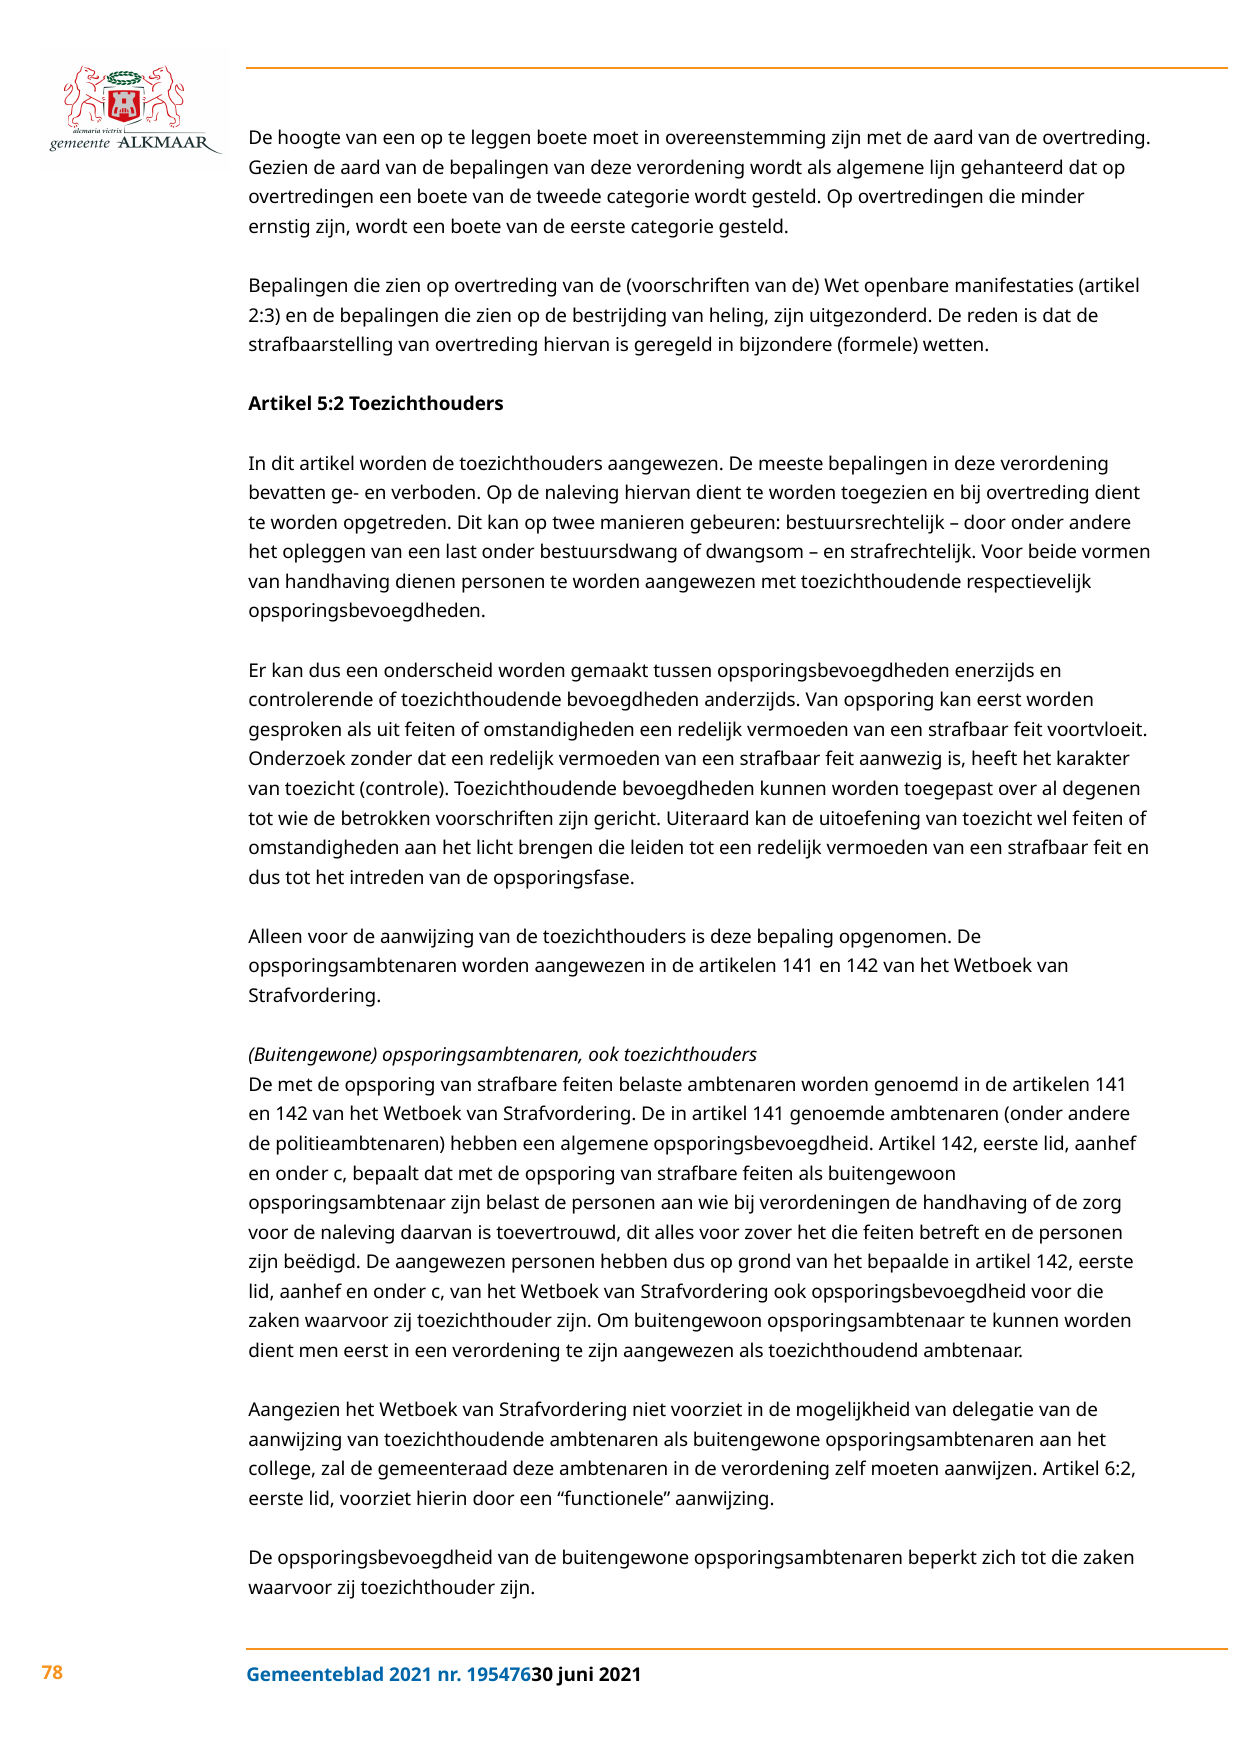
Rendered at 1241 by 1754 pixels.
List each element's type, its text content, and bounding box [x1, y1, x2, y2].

text De met de opsporing van strafbare feiten belaste ambtenaren worden genoemd in de artikelen 141 en 142 van het Wetboek van Strafvordering. De in artikel 141 genoemde ambtenaren (onder andere de politieambtenaren) hebben een algemene opsporingsbevoegdheid. Artikel 142, eerste lid, aanhef en onder c, bepaalt dat met de opsporing van strafbare feiten als buitengewoon opsporingsambtenaar zijn belast de personen aan wie bij verordeningen de handhaving of de zorg voor de naleving daarvan is toevertrouwd, dit alles voor zover het die feiten betreft en de personen zijn beëdigd. De aangewezen personen hebben dus op grond van het bepaalde in artikel 142, eerste lid, aanhef en onder c, van het Wetboek van Strafvordering ook opsporingsbevoegdheid voor die zaken waarvoor zij toezichthouder zijn. Om buitengewoon opsporingsambtenaar te kunnen worden dient men eerst in een verordening te zijn aangewezen als toezichthoudend ambtenaar. [248, 1071, 1152, 1363]
text (Buitengewone) opsporingsambtenaren, ook toezichthouders [248, 1041, 1152, 1067]
picture [41, 47, 231, 172]
text Artikel 5:2 Toezichthouders [248, 391, 1152, 416]
text De hoogte van een op te leggen boete moet in overeenstemming zijn met de aard van de overtreding. Gezien de aard van de bepalingen van deze verordening wordt als algemene lijn gehanteerd dat op overtredingen een boete van de tweede categorie wordt gesteld. Op overtredingen die minder ernstig zijn, wordt een boete van de eerste categorie gesteld. [248, 124, 1152, 239]
text Alleen voor de aanwijzing van de toezichthouders is deze bepaling opgenomen. De opsporingsambtenaren worden aangewezen in de artikelen 141 en 142 van het Wetboek van Strafvordering. [248, 923, 1152, 1008]
text In dit artikel worden de toezichthouders aangewezen. De meeste bepalingen in deze verordening bevatten ge- en verboden. Op de naleving hiervan dient te worden toegezien en bij overtreding dient te worden opgetreden. Dit kan op twee manieren gebeuren: bestuursrechtelijk – door onder andere het opleggen van een last onder bestuursdwang of dwangsom – en strafrechtelijk. Voor beide vormen van handhaving dienen personen te worden aangewezen met toezichthoudende respectievelijk opsporingsbevoegdheden. [248, 450, 1152, 623]
text Er kan dus een onderscheid worden gemaakt tussen opsporingsbevoegdheden enerzijds en controlerende of toezichthoudende bevoegdheden anderzijds. Van opsporing kan eerst worden gesproken als uit feiten of omstandigheden een redelijk vermoeden van een strafbaar feit voortvloeit. Onderzoek zonder dat een redelijk vermoeden van een strafbaar feit aanwezig is, heeft het karakter van toezicht (controle). Toezichthoudende bevoegdheden kunnen worden toegepast over al degenen tot wie de betrokken voorschriften zijn gericht. Uiteraard kan de uitoefening van toezicht wel feiten of omstandigheden aan het licht brengen die leiden tot een redelijk vermoeden van een strafbaar feit en dus tot het intreden van de opsporingsfase. [248, 657, 1152, 890]
text Aangezien het Wetboek van Strafvordering niet voorziet in de mogelijkheid van delegatie van de aanwijzing van toezichthoudende ambtenaren als buitengewone opsporingsambtenaren aan het college, zal de gemeenteraad deze ambtenaren in de verordening zelf moeten aanwijzen. Artikel 6:2, eerste lid, voorziet hierin door een “functionele” aanwijzing. [248, 1396, 1152, 1511]
text De opsporingsbevoegdheid van de buitengewone opsporingsambtenaren beperkt zich tot die zaken waarvoor zij toezichthouder zijn. [248, 1544, 1152, 1600]
text Bepalingen die zien op overtreding van de (voorschriften van de) Wet openbare manifestaties (artikel 2:3) en de bepalingen die zien op de bestrijding van heling, zijn uitgezonderd. De reden is dat de strafbaarstelling van overtreding hiervan is geregeld in bijzondere (formele) wetten. [248, 272, 1152, 357]
